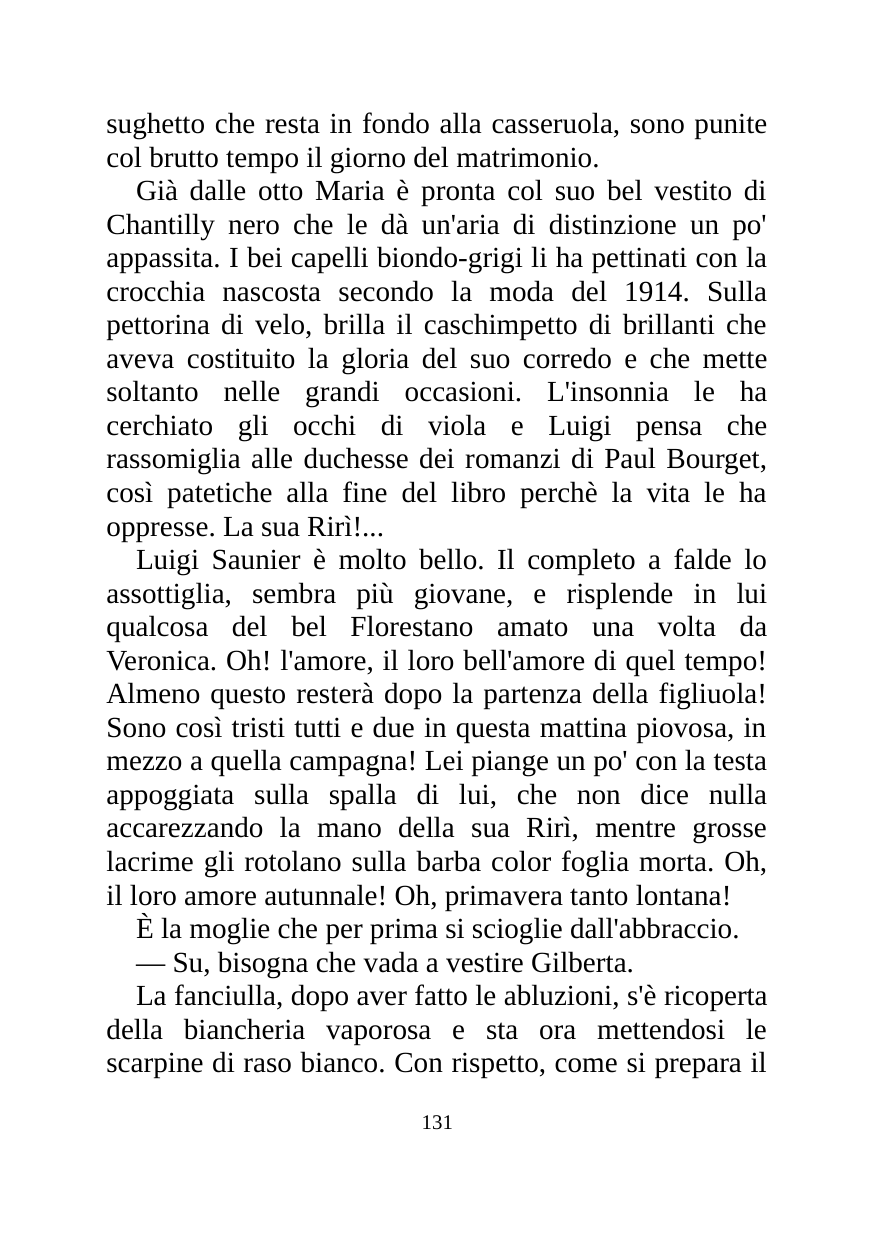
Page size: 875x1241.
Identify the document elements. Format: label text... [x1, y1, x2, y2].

text È la moglie che per prima si scioglie dall'abbraccio. [106, 911, 768, 945]
text Luigi Saunier è molto bello. Il completo a falde lo assottiglia, sembra più giovane, e risplende in lui qualcosa del bel Florestano amato una volta da Veronica. Oh! l'amore, il loro bell'amore di quel tempo! Almeno questo resterà dopo la partenza della figliuola! Sono così tristi tutti e due in questa mattina piovosa, in mezzo a quella campagna! Lei piange un po' con la testa appoggiata sulla spalla di lui, che non dice nulla accarezzando la mano della sua Rirì, mentre grosse lacrime gli rotolano sulla barba color foglia morta. Oh, il loro amore autunnale! Oh, primavera tanto lontana! [106, 542, 768, 911]
text — Su, bisogna che vada a vestire Gilberta. [106, 945, 768, 978]
text sughetto che resta in fondo alla casseruola, sono punite col brutto tempo il giorno del matrimonio. [106, 106, 768, 173]
text Già dalle otto Maria è pronta col suo bel vestito di Chantilly nero che le dà un'aria di distinzione un po' appassita. I bei capelli biondo-grigi li ha pettinati con la crocchia nascosta secondo la moda del 1914. Sulla pettorina di velo, brilla il caschimpetto di brillanti che aveva costituito la gloria del suo corredo e che mette soltanto nelle grandi occasioni. L'insonnia le ha cerchiato gli occhi di viola e Luigi pensa che rassomiglia alle duchesse dei romanzi di Paul Bourget, così patetiche alla fine del libro perchè la vita le ha oppresse. La sua Rirì!... [106, 173, 768, 542]
text La fanciulla, dopo aver fatto le abluzioni, s'è ricoperta della biancheria vaporosa e sta ora mettendosi le scarpine di raso bianco. Con rispetto, come si prepara il [106, 978, 768, 1079]
